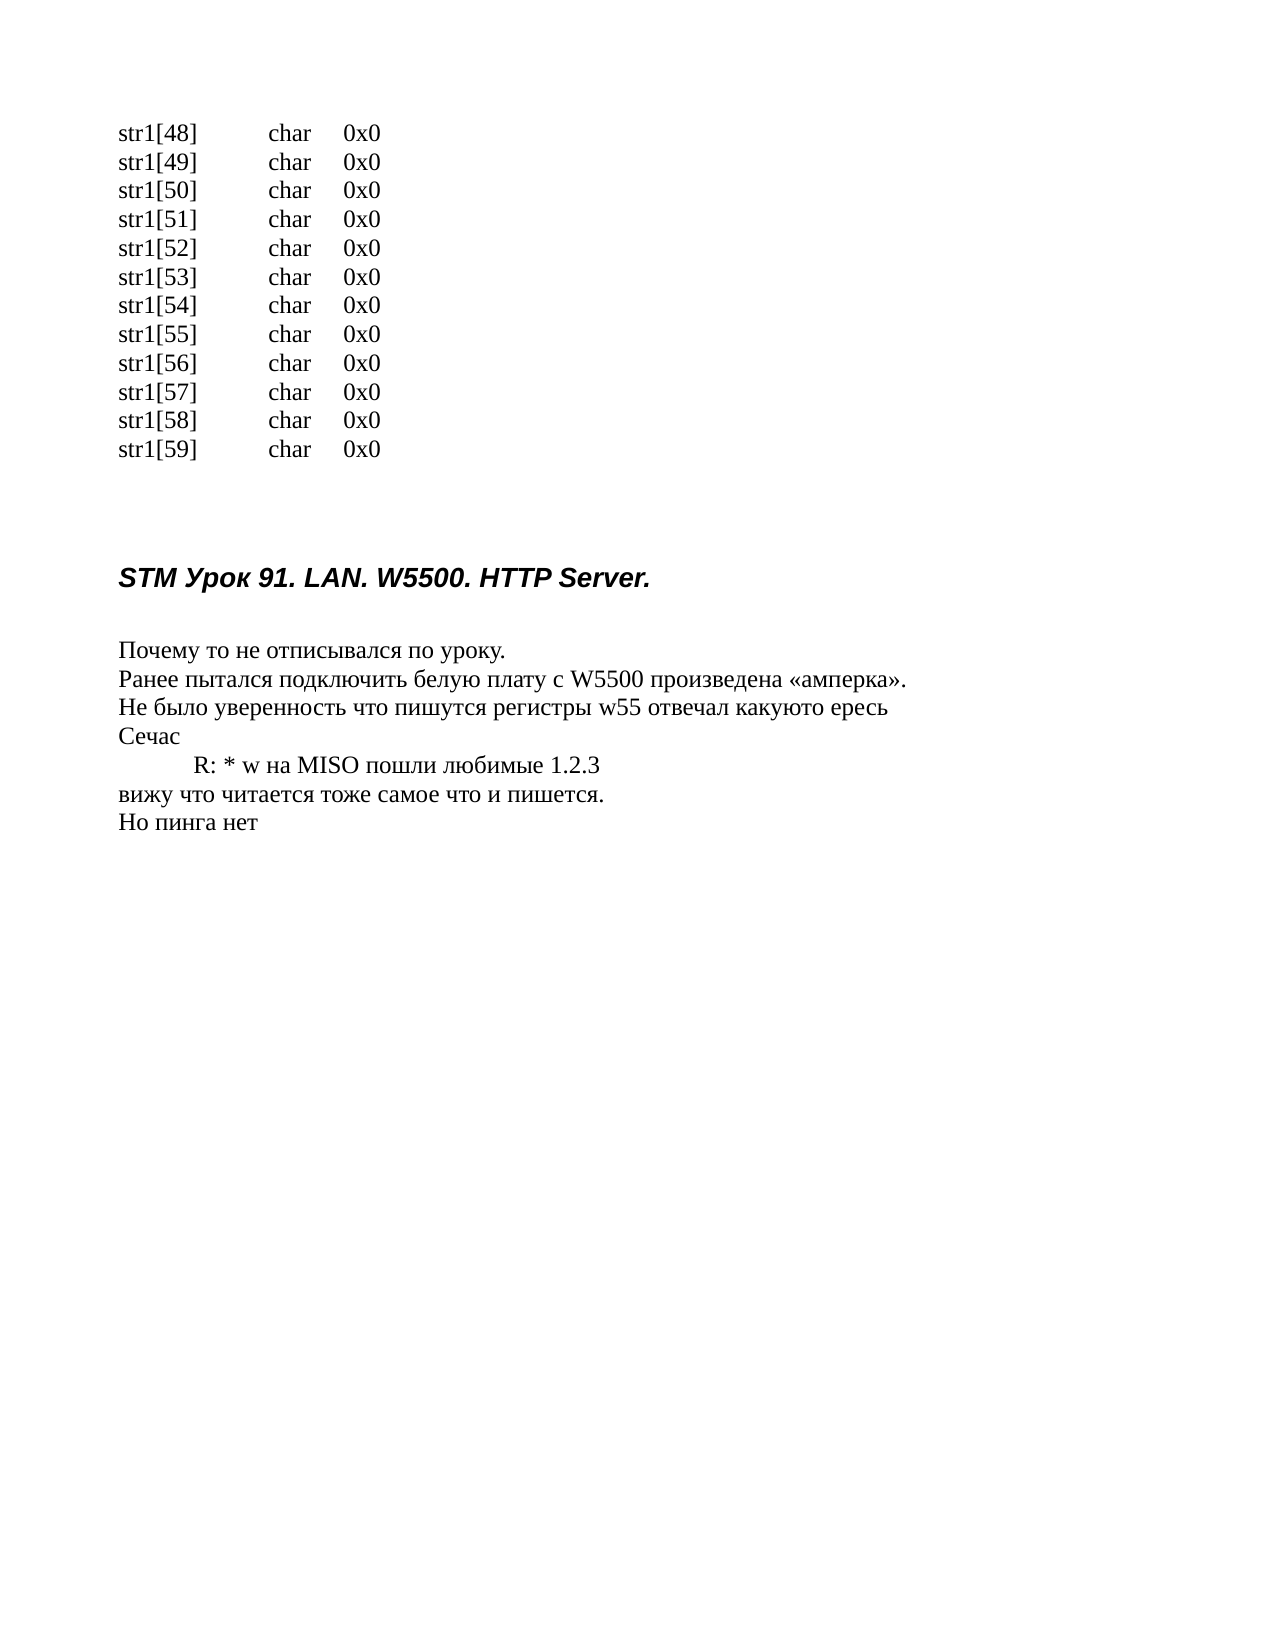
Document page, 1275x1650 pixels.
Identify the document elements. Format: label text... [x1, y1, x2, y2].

text str1[55] char 0x0 [118, 319, 1157, 348]
text str1[49] char 0x0 [118, 147, 1157, 176]
text Почему то не отписывался по уроку. [118, 635, 1157, 664]
text str1[59] char 0x0 [118, 434, 1157, 463]
text str1[57] char 0x0 [118, 377, 1157, 406]
text str1[54] char 0x0 [118, 291, 1157, 319]
text Но пинга нет [118, 807, 1157, 836]
text Сечас [118, 721, 1157, 750]
text str1[56] char 0x0 [118, 348, 1157, 377]
subtitle STM Урок 91. LAN. W5500. HTTP Server. [118, 562, 1157, 594]
text R: * w на MISO пошли любимые 1.2.3 [118, 750, 1157, 779]
text str1[51] char 0x0 [118, 204, 1157, 233]
text str1[53] char 0x0 [118, 262, 1157, 291]
text str1[50] char 0x0 [118, 176, 1157, 204]
text str1[52] char 0x0 [118, 233, 1157, 262]
text вижу что читается тоже самое что и пишется. [118, 779, 1157, 807]
text Не было уверенность что пишутся регистры w55 отвечал какуюто ересь [118, 692, 1157, 721]
text str1[58] char 0x0 [118, 406, 1157, 434]
text Ранее пытался подключить белую плату с W5500 произведена «амперка». [118, 664, 1157, 692]
text str1[48] char 0x0 [118, 118, 1157, 147]
